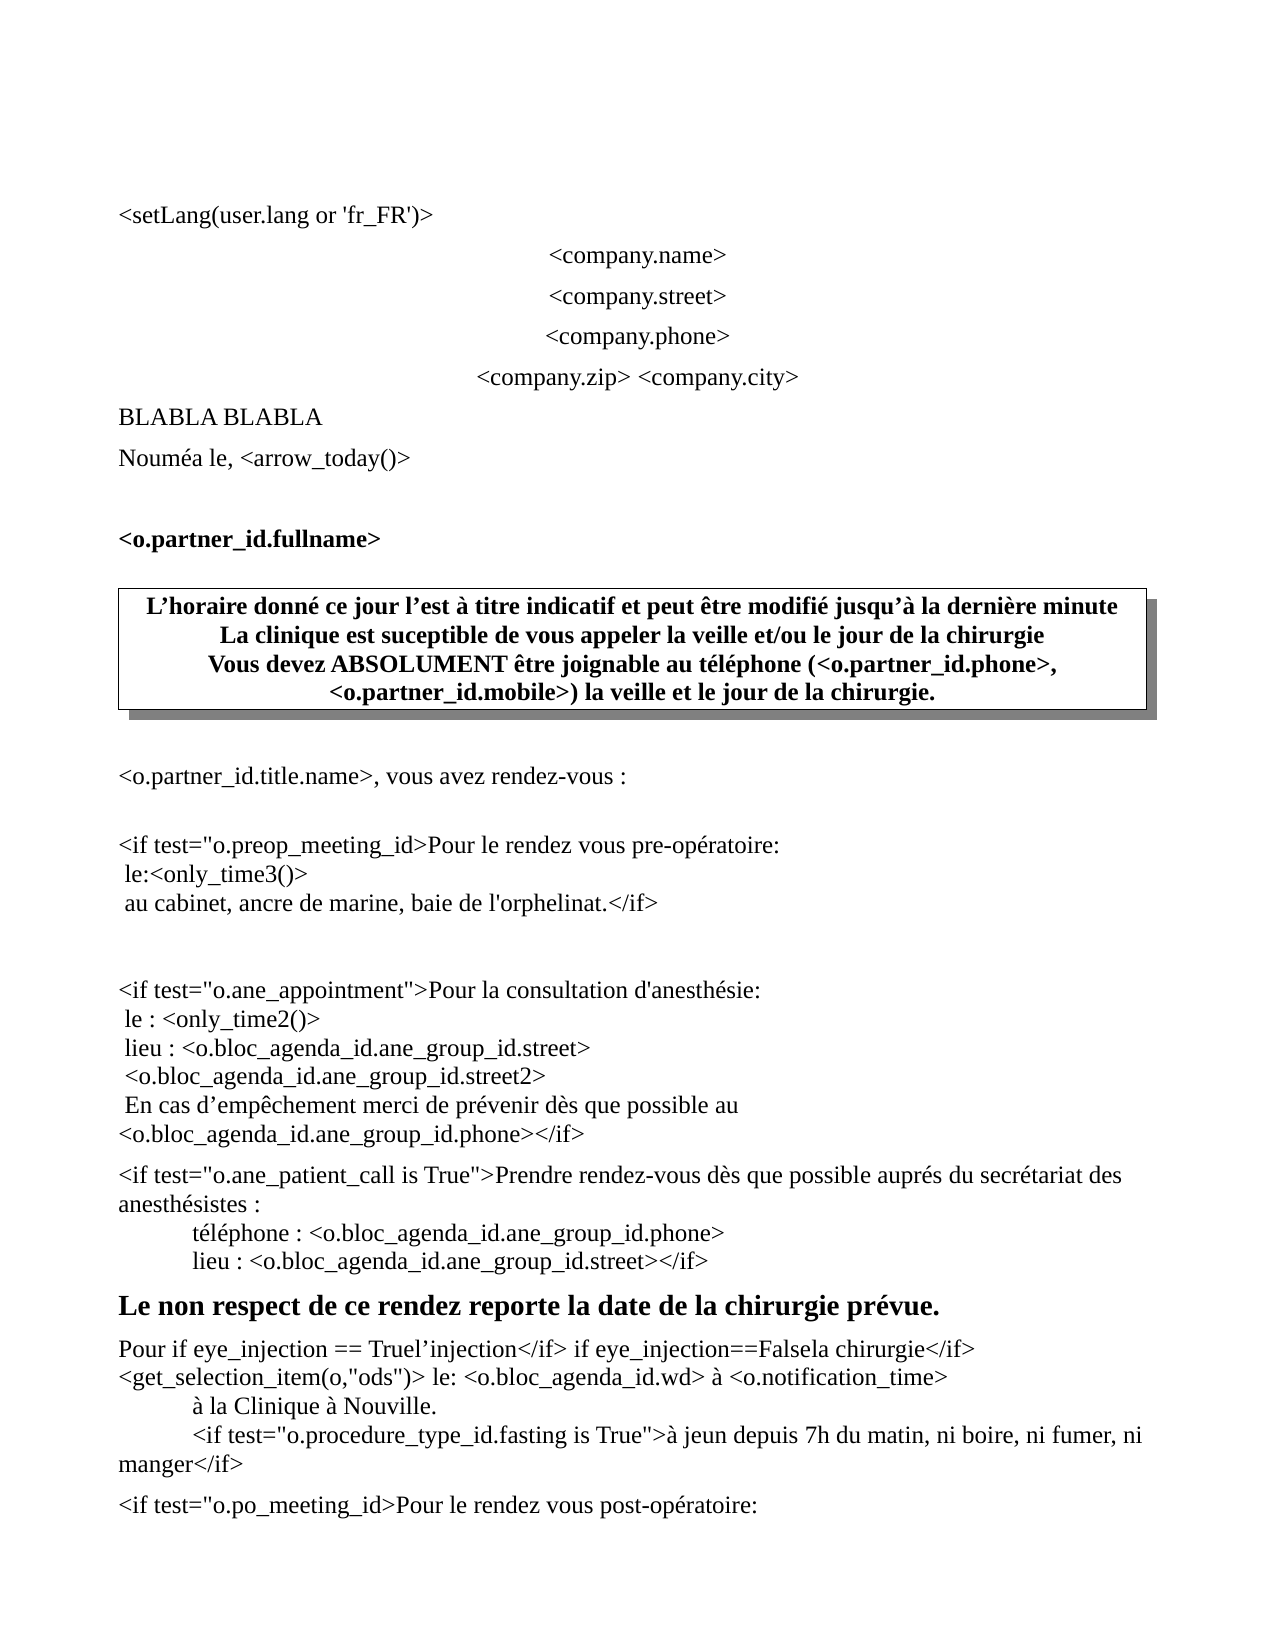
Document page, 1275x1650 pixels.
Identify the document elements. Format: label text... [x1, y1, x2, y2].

text <if test="o.ane_patient_call is True">Prendre rendez-vous dès que possible auprés du secrétariat des anesthésistes : téléphone : <o.bloc_agenda_id.ane_group_id.phone> lieu : <o.bloc_agenda_id.ane_group_id.street></if> [118, 1160, 1157, 1275]
text <company.zip> <company.city> [118, 362, 1157, 391]
text BLABLA BLABLA [118, 402, 1157, 431]
text <if test="o.ane_appointment">Pour la consultation d'anesthésie: le : <only_time2()> lieu : <o.bloc_agenda_id.ane_group_id.street> <o.bloc_agenda_id.ane_group_id.street2> En cas d’empêchement merci de prévenir dès que possible au <o.bloc_agenda_id.ane_group_id.phone></if> [118, 975, 1157, 1148]
text L’horaire donné ce jour l’est à titre indicatif et peut être modifié jusqu’à la dernière minute La clinique est suceptible de vous appeler la veille et/ou le jour de la chirurgie Vous devez ABSOLUMENT être joignable au téléphone (<o.partner_id.phone>, <o.partner_id.mobile>) la veille et le jour de la chirurgie. [119, 589, 1146, 709]
text <if test="o.preop_meeting_id>Pour le rendez vous pre-opératoire: le:<only_time3()> au cabinet, ancre de marine, baie de l'orphelinat.</if> [118, 830, 1157, 917]
text <company.name> [118, 240, 1157, 269]
text <o.partner_id.fullname> [118, 524, 1157, 553]
text Le non respect de ce rendez reporte la date de la chirurgie prévue. [118, 1288, 1157, 1321]
text <o.partner_id.title.name>, vous avez rendez-vous : [118, 761, 1157, 790]
text <company.street> [118, 281, 1157, 310]
text <company.phone> [118, 321, 1157, 350]
text <setLang(user.lang or 'fr_FR')> [118, 200, 1157, 229]
text Nouméa le, <arrow_today()> [118, 443, 1157, 472]
text Pour if eye_injection == Truel’injection</if> if eye_injection==Falsela chirurgie</if> <get_selection_item(o,"ods")> le: <o.bloc_agenda_id.wd> à <o.notification_time> à la Clinique à Nouville. <if test="o.procedure_type_id.fasting is True">à jeun depuis 7h du matin, ni boire, ni fumer, ni manger</if> [118, 1334, 1157, 1477]
text <if test="o.po_meeting_id>Pour le rendez vous post-opératoire: [118, 1490, 1157, 1519]
